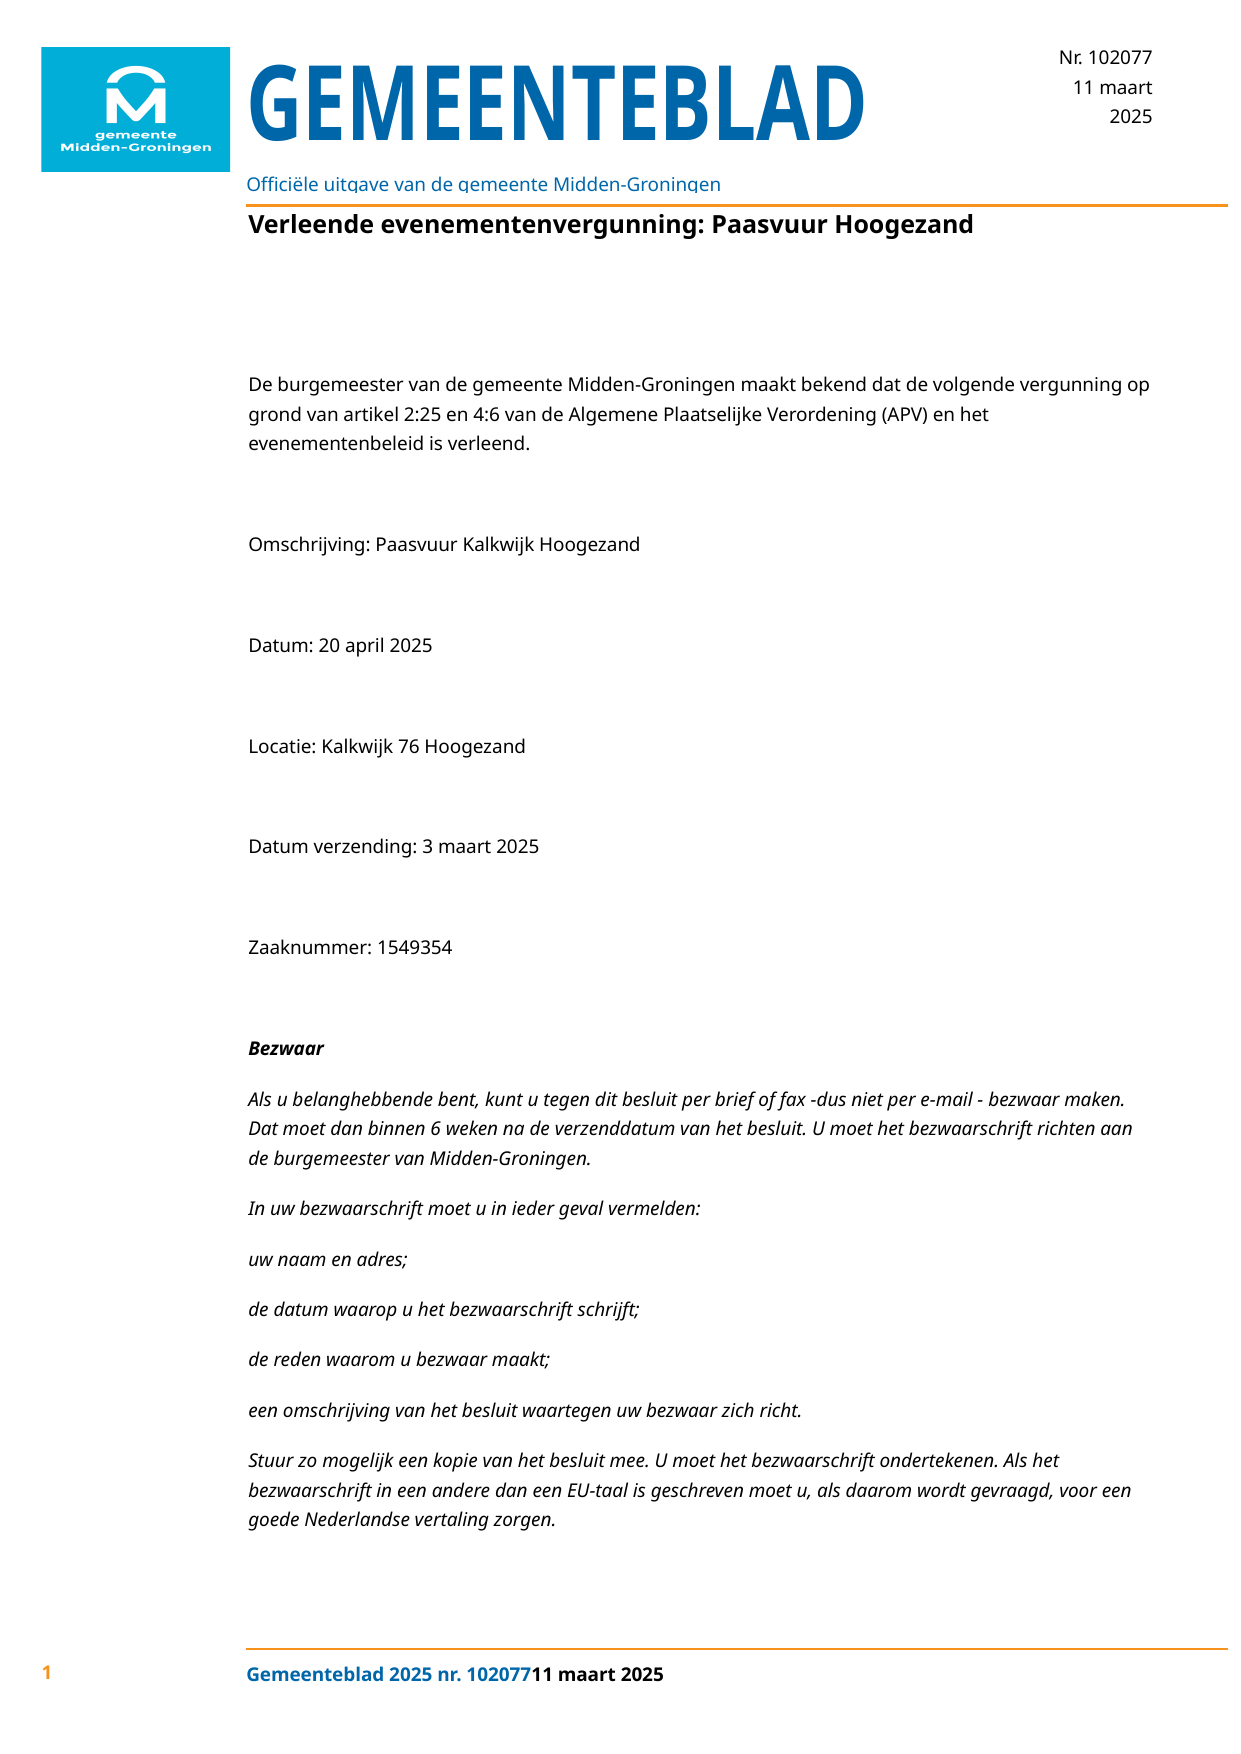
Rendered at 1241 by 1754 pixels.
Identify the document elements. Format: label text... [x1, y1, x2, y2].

text Zaaknummer: 1549354 [248, 934, 1152, 960]
text de datum waarop u het bezwaarschrift schrijft; [248, 1296, 1152, 1322]
text Als u belanghebbende bent, kunt u tegen dit besluit per brief of fax -dus niet per e-mail - bezwaar maken. Dat moet dan binnen 6 weken na de verzenddatum van het besluit. U moet het bezwaarschrift richten aan de burgemeester van Midden-Groningen. [248, 1086, 1152, 1171]
text uw naam en adres; [248, 1246, 1152, 1271]
text Datum: 20 april 2025 [248, 632, 1152, 658]
text Stuur zo mogelijk een kopie van het besluit mee. U moet het bezwaarschrift ondertekenen. Als het bezwaarschrift in een andere dan een EU-taal is geschreven moet u, als daarom wordt gevraagd, voor een goede Nederlandse vertaling zorgen. [248, 1447, 1152, 1532]
text Datum verzending: 3 maart 2025 [248, 834, 1152, 859]
text een omschrijving van het besluit waartegen uw bezwaar zich richt. [248, 1397, 1152, 1423]
text De burgemeester van de gemeente Midden-Groningen maakt bekend dat de volgende vergunning op grond van artikel 2:25 en 4:6 van de Algemene Plaatselijke Verordening (APV) en het evenementenbeleid is verleend. [248, 371, 1152, 456]
text Omschrijving: Paasvuur Kalkwijk Hoogezand [248, 531, 1152, 557]
text In uw bezwaarschrift moet u in ieder geval vermelden: [248, 1195, 1152, 1221]
text Locatie: Kalkwijk 76 Hoogezand [248, 733, 1152, 758]
text Verleende evenementenvergunning: Paasvuur Hoogezand [248, 207, 1152, 241]
picture [107, 89, 165, 122]
picture [108, 66, 164, 82]
text de reden waarom u bezwaar maakt; [248, 1347, 1152, 1372]
text Bezwaar [248, 1035, 1152, 1061]
picture [184, 146, 190, 153]
